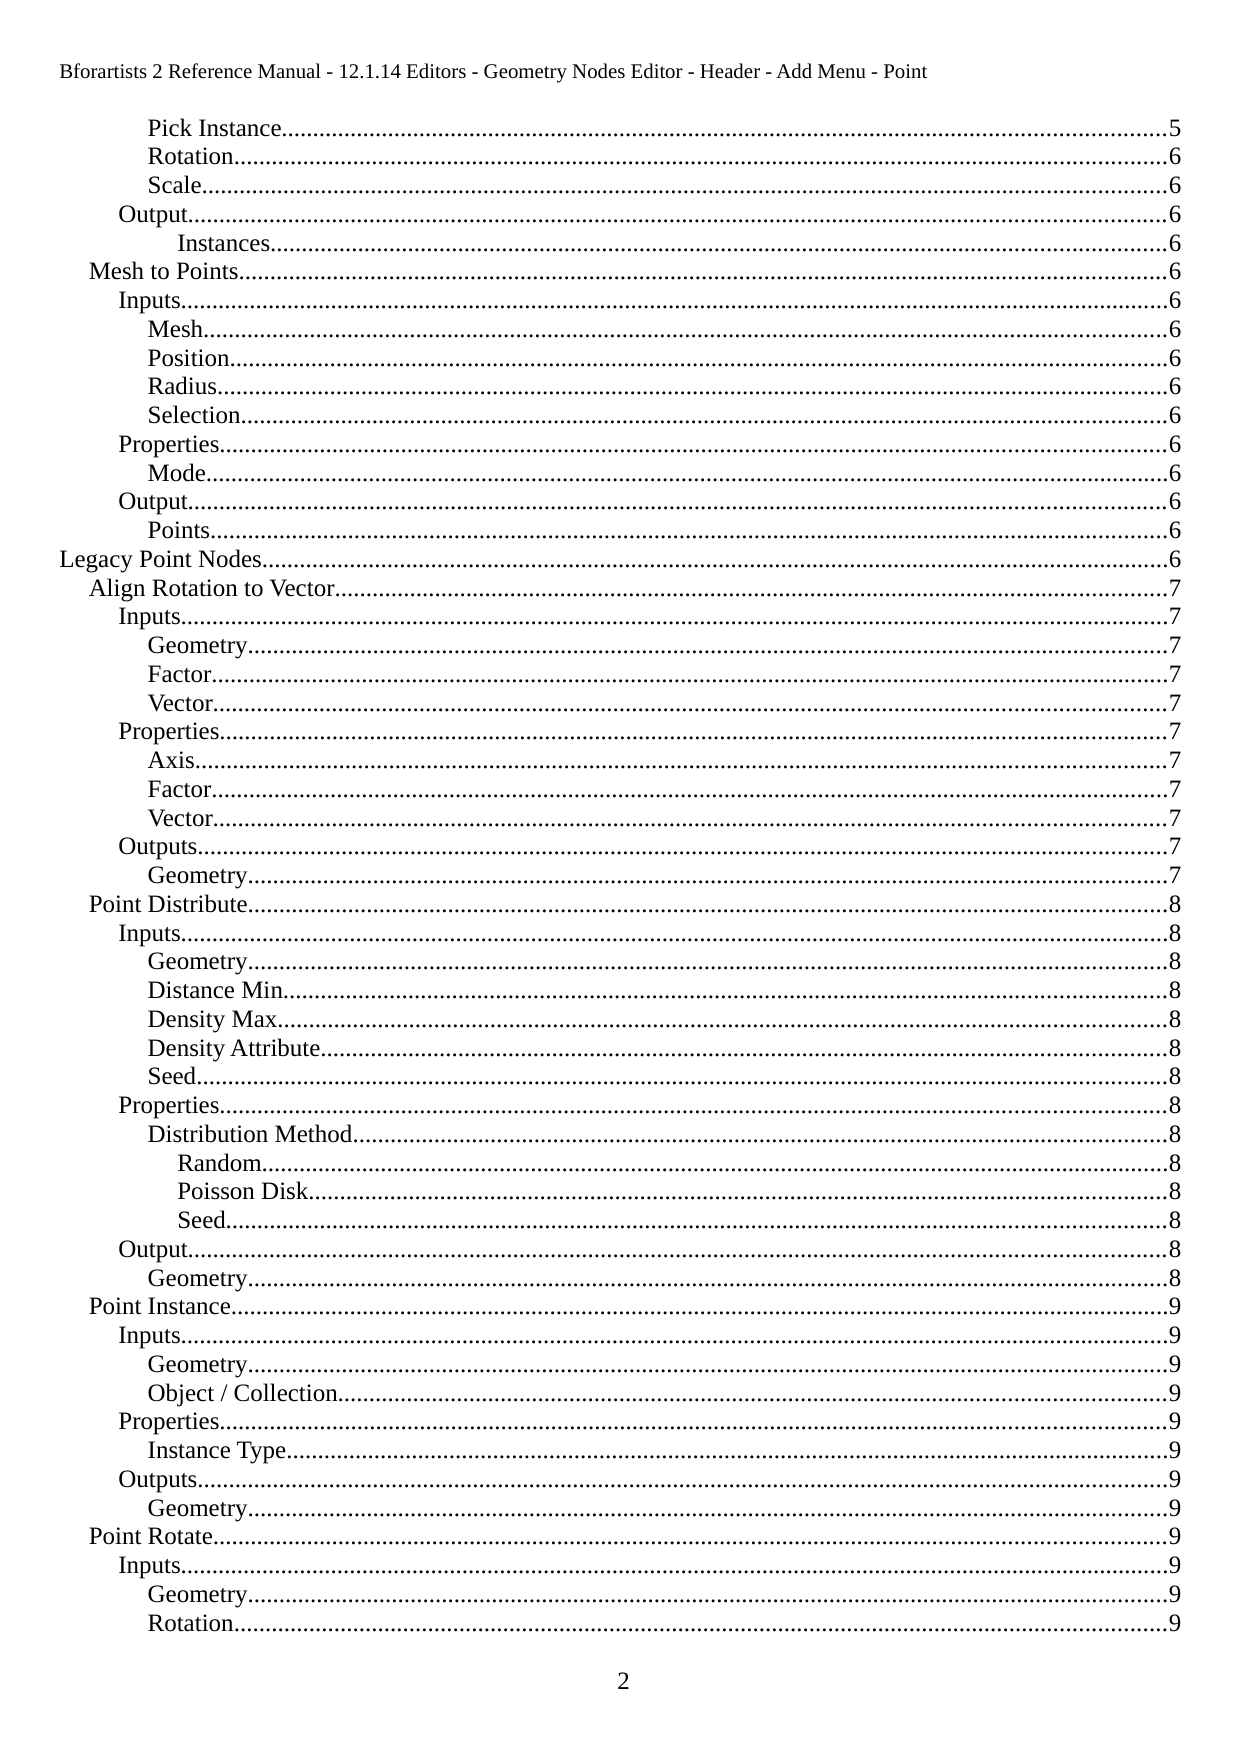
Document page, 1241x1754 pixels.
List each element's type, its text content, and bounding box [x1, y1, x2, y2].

text Inputs 7 [118, 601, 1181, 630]
text Poisson Disk 8 [177, 1176, 1181, 1205]
text Rotation 9 [147, 1608, 1181, 1636]
text Seed 8 [177, 1205, 1181, 1234]
text Factor 7 [147, 659, 1181, 688]
text Random 8 [177, 1148, 1181, 1176]
text Inputs 9 [118, 1550, 1181, 1579]
text Outputs 9 [118, 1464, 1181, 1493]
text Rotation 6 [147, 141, 1181, 170]
text Position 6 [147, 343, 1181, 371]
text Properties 8 [118, 1090, 1181, 1119]
text Density Max 8 [147, 1004, 1181, 1033]
text Properties 9 [118, 1406, 1181, 1435]
text Selection 6 [147, 400, 1181, 429]
text Point Distribute 8 [88, 889, 1181, 918]
text Geometry 9 [147, 1493, 1181, 1521]
text Instances 6 [177, 228, 1181, 256]
text Geometry 7 [147, 860, 1181, 889]
text Vector 7 [147, 688, 1181, 716]
text Density Attribute 8 [147, 1033, 1181, 1061]
text Scale 6 [147, 170, 1181, 199]
text Outputs 7 [118, 831, 1181, 860]
text Distance Min 8 [147, 975, 1181, 1004]
text Pick Instance 5 [147, 113, 1181, 141]
text Inputs 9 [118, 1320, 1181, 1349]
text Legacy Point Nodes 6 [59, 544, 1181, 573]
text Vector 7 [147, 803, 1181, 831]
text Output 6 [118, 486, 1181, 515]
text Mesh to Points 6 [88, 256, 1181, 285]
text Axis 7 [147, 745, 1181, 774]
text Align Rotation to Vector 7 [88, 573, 1181, 601]
text Geometry 9 [147, 1349, 1181, 1378]
text Factor 7 [147, 774, 1181, 803]
text Mode 6 [147, 458, 1181, 486]
text Seed 8 [147, 1061, 1181, 1090]
text Geometry 8 [147, 1263, 1181, 1291]
text Properties 7 [118, 716, 1181, 745]
text Mesh 6 [147, 314, 1181, 343]
text Inputs 8 [118, 918, 1181, 946]
text Properties 6 [118, 429, 1181, 458]
text Distribution Method 8 [147, 1119, 1181, 1148]
text Geometry 9 [147, 1579, 1181, 1608]
text Point Instance 9 [88, 1291, 1181, 1320]
text Output 8 [118, 1234, 1181, 1263]
text Point Rotate 9 [88, 1521, 1181, 1550]
text Object / Collection 9 [147, 1378, 1181, 1406]
text Instance Type 9 [147, 1435, 1181, 1464]
text Points 6 [147, 515, 1181, 544]
text Geometry 7 [147, 630, 1181, 659]
text Inputs 6 [118, 285, 1181, 314]
text Radius 6 [147, 371, 1181, 400]
text Geometry 8 [147, 946, 1181, 975]
text Output 6 [118, 199, 1181, 228]
